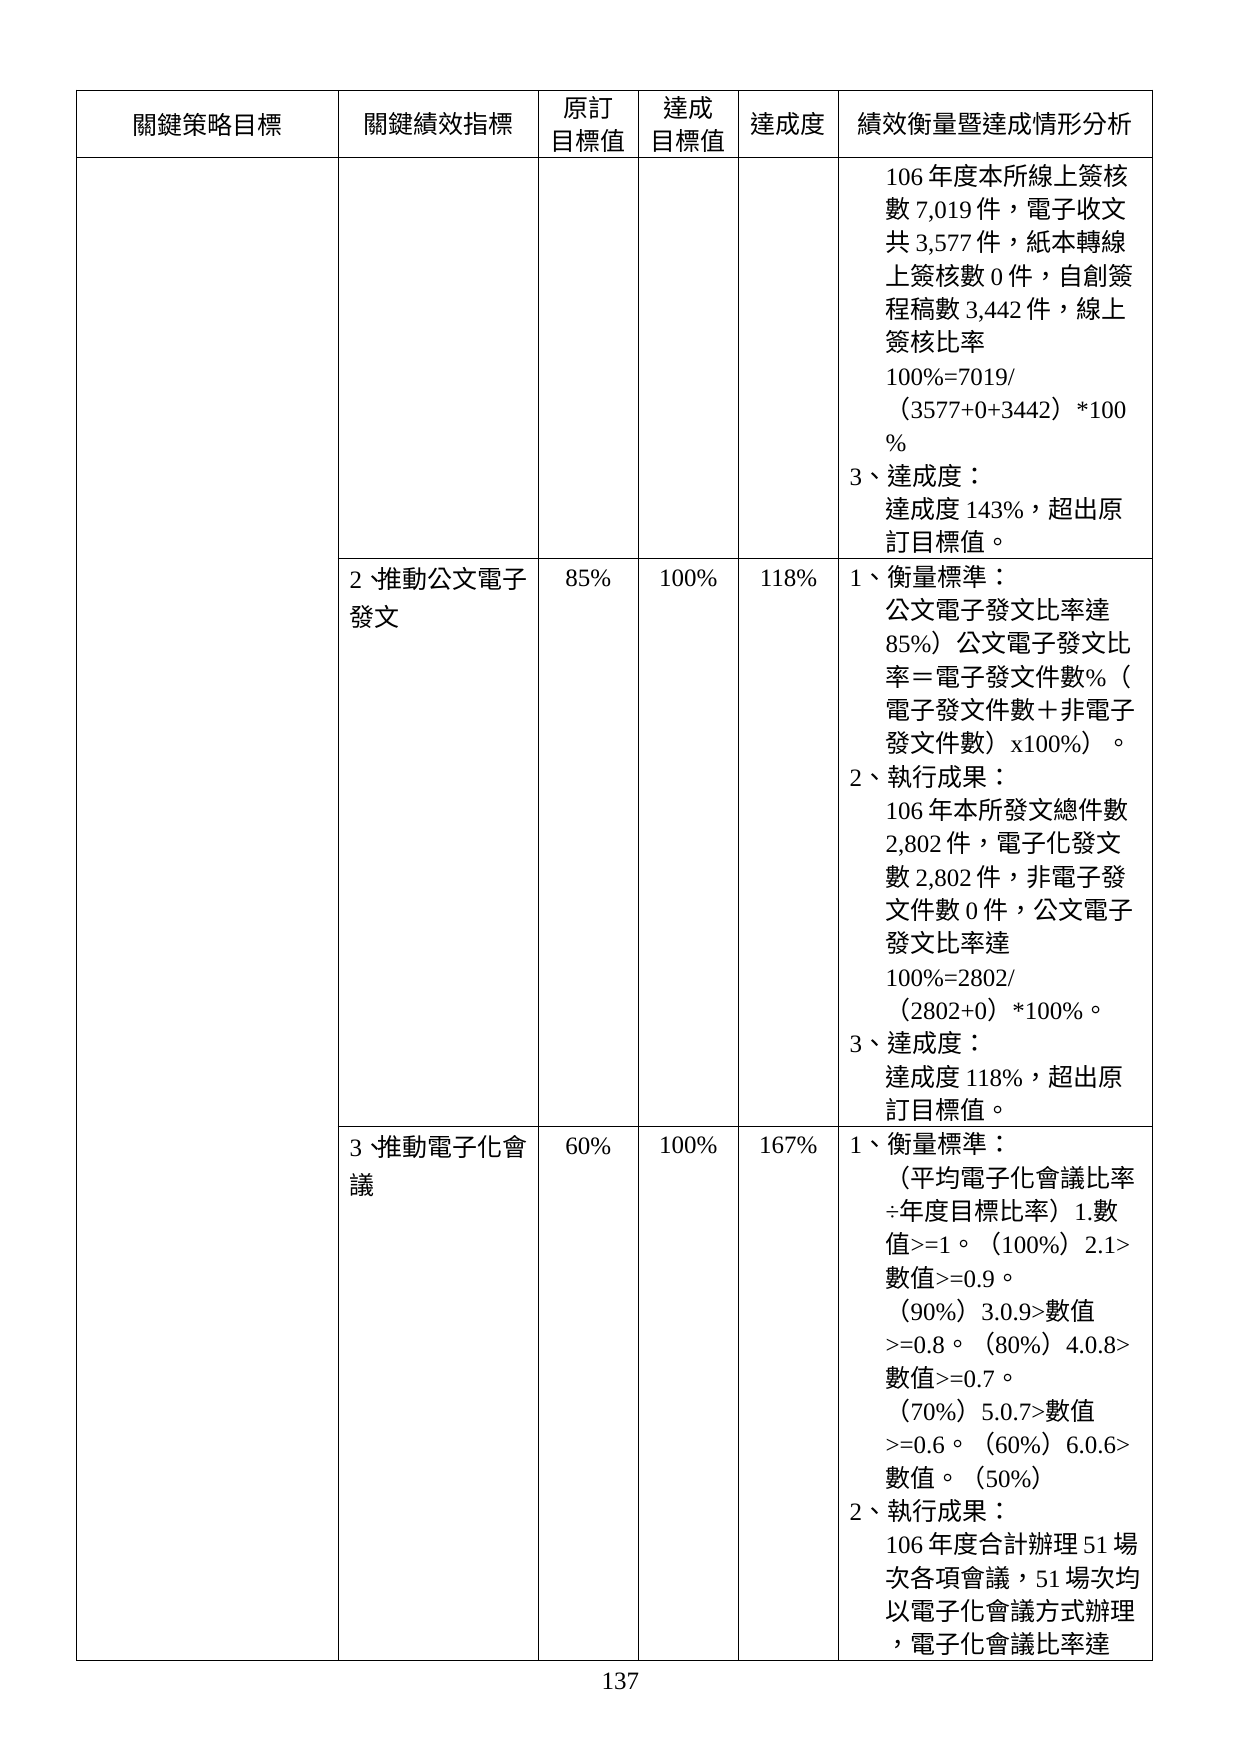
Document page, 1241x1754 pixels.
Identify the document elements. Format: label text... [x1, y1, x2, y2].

table_header 達成 目標值 [639, 91, 738, 157]
table_cell [77, 158, 338, 1660]
table_header 關鍵策略目標 [77, 91, 338, 157]
table_header 績效衡量暨達成情形分析 [839, 91, 1152, 157]
table_cell 60% [539, 1127, 638, 1660]
table_cell 100% [639, 559, 738, 1126]
table_cell 85% [539, 559, 638, 1126]
table_cell 118% [739, 559, 838, 1126]
table_header 原訂 目標值 [539, 91, 638, 157]
table_cell 1、衡量標準： （平均電子化會議比率÷年度目標比率）1.數值>=1。（100%）2.1>數值>=0.9。（90%）3.0.9>數值>=0.8。（80%）4.0.8>數值>=0.7。（70%）5.0.7>數值>=0.6。（60%）6.0.6>數值。（50%） 2、執行成果： 106年度合計辦理51場次各項會議，51場次均以電子化會議方式辦理，電子化會議比率達 [839, 1127, 1152, 1660]
table_cell [639, 158, 738, 558]
table_header 達成度 [739, 91, 838, 157]
table_cell 167% [739, 1127, 838, 1660]
table_cell [339, 158, 538, 558]
table_header 關鍵績效指標 [339, 91, 538, 157]
table_cell 106年度本所線上簽核數7,019件，電子收文共3,577件，紙本轉線上簽核數0件，自創簽程稿數3,442件，線上簽核比率100%=7019/（3577+0+3442）*100% 3、達成度： 達成度143%，超出原訂目標值。 [839, 158, 1152, 558]
table_cell 100% [639, 1127, 738, 1660]
table_cell 2、推動公文電子發文 [339, 559, 538, 1126]
table_cell [539, 158, 638, 558]
table_cell 1、衡量標準： 公文電子發文比率達85%）公文電子發文比率＝電子發文件數%（電子發文件數＋非電子發文件數）x100%）。 2、執行成果： 106年本所發文總件數2,802件，電子化發文數2,802件，非電子發文件數0件，公文電子發文比率達100%=2802/（2802+0）*100%。 3、達成度： 達成度118%，超出原訂目標值。 [839, 559, 1152, 1126]
table_cell [739, 158, 838, 558]
table_cell 3、推動電子化會議 [339, 1127, 538, 1660]
